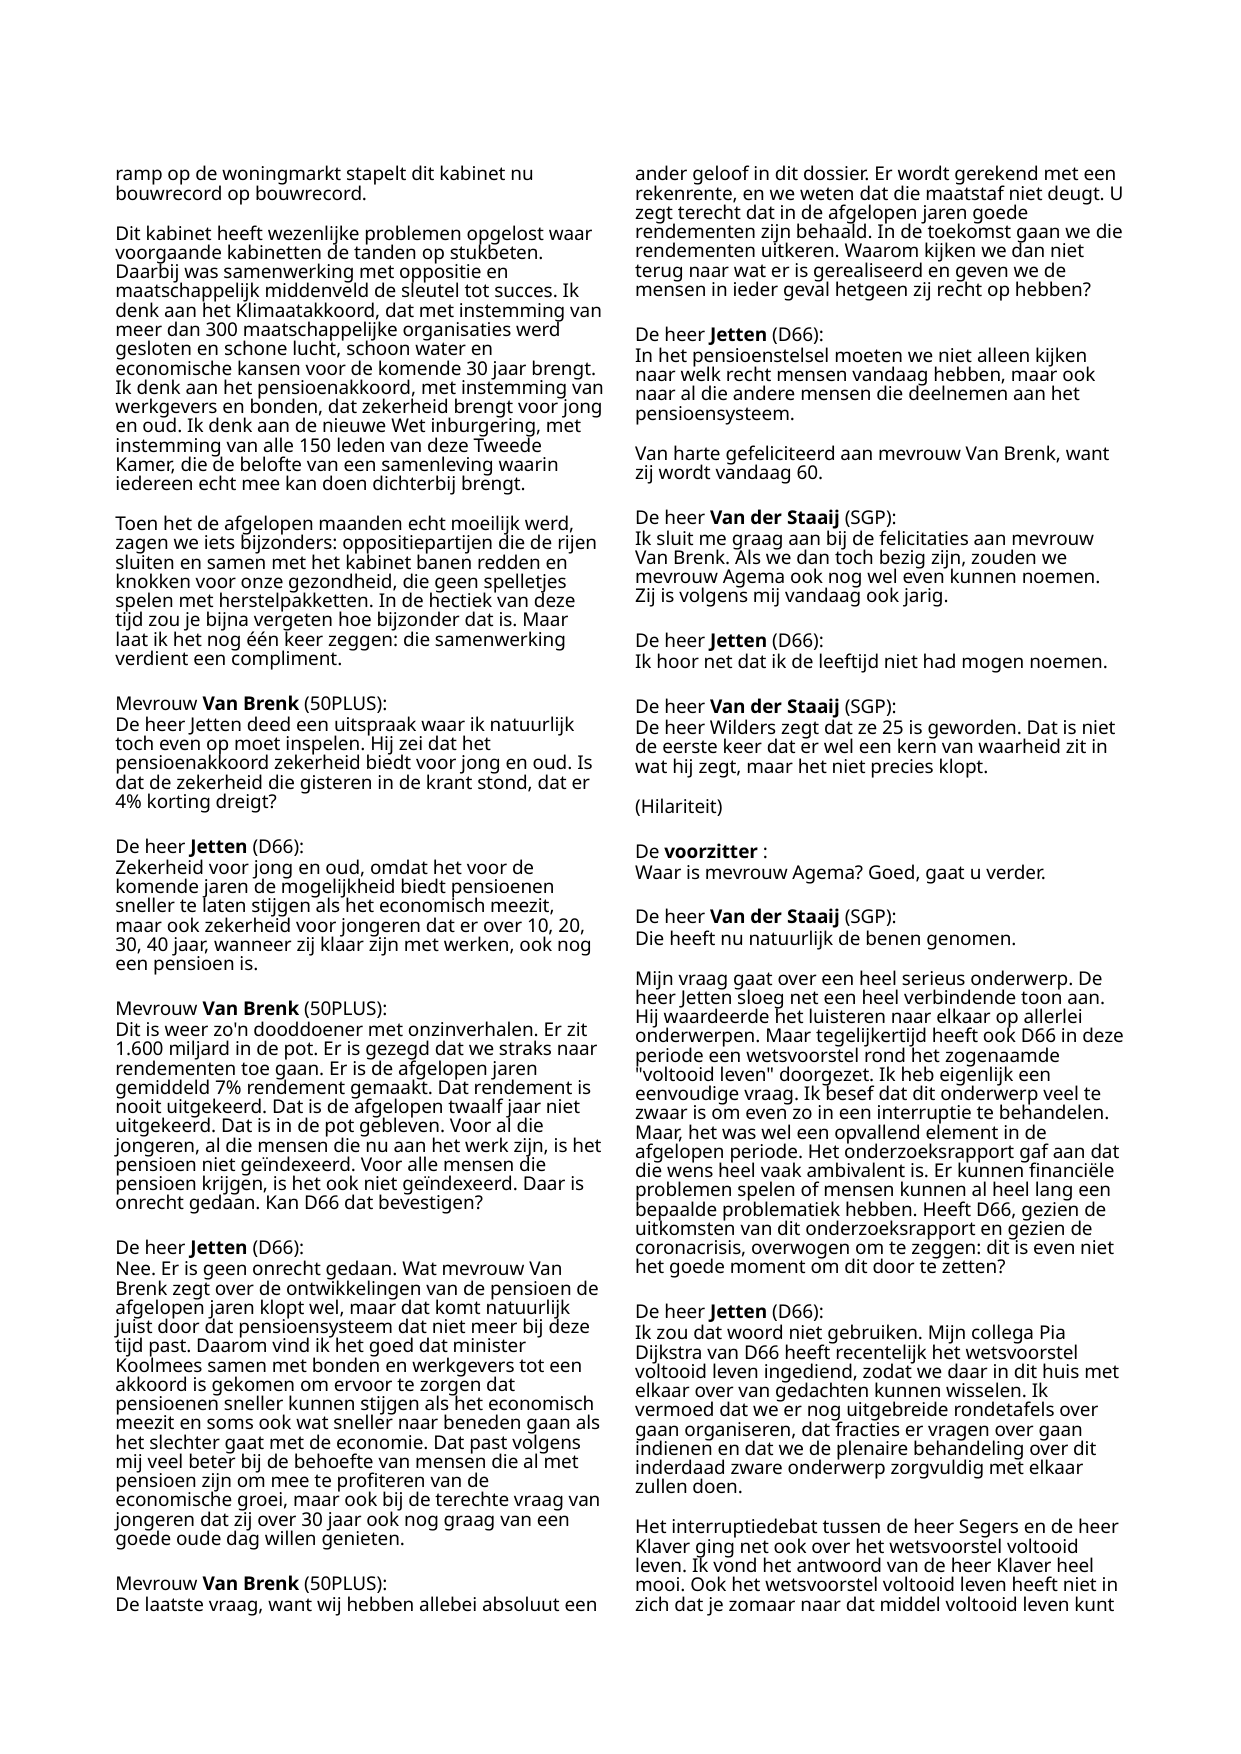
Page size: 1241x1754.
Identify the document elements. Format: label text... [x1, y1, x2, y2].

text De heer Jetten (D66): [115, 833, 605, 859]
text Waar is mevrouw Agema? Goed, gaat u verder. [635, 864, 1125, 883]
text De heer Wilders zegt dat ze 25 is geworden. Dat is niet de eerste keer dat er wel een kern van waarheid zit in wat hij zegt, maar het niet precies klopt. [635, 719, 1125, 777]
text ander geloof in dit dossier. Er wordt gerekend met een rekenrente, en we weten dat die maatstaf niet deugt. U zegt terecht dat in de afgelopen jaren goede rendementen zijn behaald. In de toekomst gaan we die rendementen uitkeren. Waarom kijken we dan niet terug naar wat er is gerealiseerd en geven we de mensen in ieder geval hetgeen zij recht op hebben? [635, 165, 1125, 300]
text Mijn vraag gaat over een heel serieus onderwerp. De heer Jetten sloeg net een heel verbindende toon aan. Hij waardeerde het luisteren naar elkaar op allerlei onderwerpen. Maar tegelijkertijd heeft ook D66 in deze periode een wetsvoorstel rond het zogenaamde "voltooid leven" doorgezet. Ik heb eigenlijk een eenvoudige vraag. Ik besef dat dit onderwerp veel te zwaar is om even zo in een interruptie te behandelen. Maar, het was wel een opvallend element in de afgelopen periode. Het onderzoeksrapport gaf aan dat die wens heel vaak ambivalent is. Er kunnen financiële problemen spelen of mensen kunnen al heel lang een bepaalde problematiek hebben. Heeft D66, gezien de uitkomsten van dit onderzoeksrapport en gezien de coronacrisis, overwogen om te zeggen: dit is even niet het goede moment om dit door te zetten? [635, 969, 1125, 1278]
text Zekerheid voor jong en oud, omdat het voor de komende jaren de mogelijkheid biedt pensioenen sneller te laten stijgen als het economisch meezit, maar ook zekerheid voor jongeren dat er over 10, 20, 30, 40 jaar, wanneer zij klaar zijn met werken, ook nog een pensioen is. [115, 859, 605, 974]
text De heer Van der Staaij (SGP): [635, 693, 1125, 719]
text Mevrouw Van Brenk (50PLUS): [115, 995, 605, 1021]
text Mevrouw Van Brenk (50PLUS): [115, 1570, 605, 1596]
text Het interruptiedebat tussen de heer Segers en de heer Klaver ging net ook over het wetsvoorstel voltooid leven. Ik vond het antwoord van de heer Klaver heel mooi. Ook het wetsvoorstel voltooid leven heeft niet in zich dat je zomaar naar dat middel voltooid leven kunt [635, 1518, 1125, 1615]
text De heer Jetten (D66): [635, 628, 1125, 653]
text In het pensioenstelsel moeten we niet alleen kijken naar welk recht mensen vandaag hebben, maar ook naar al die andere mensen die deelnemen aan het pensioensysteem. [635, 347, 1125, 424]
text Dit is weer zo'n dooddoener met onzinverhalen. Er zit 1.600 miljard in de pot. Er is gezegd dat we straks naar rendementen toe gaan. Er is de afgelopen jaren gemiddeld 7% rendement gemaakt. Dat rendement is nooit uitgekeerd. Dat is de afgelopen twaalf jaar niet uitgekeerd. Dat is in de pot gebleven. Voor al die jongeren, al die mensen die nu aan het werk zijn, is het pensioen niet geïndexeerd. Voor alle mensen die pensioen krijgen, is het ook niet geïndexeerd. Daar is onrecht gedaan. Kan D66 dat bevestigen? [115, 1021, 605, 1214]
text De laatste vraag, want wij hebben allebei absoluut een [115, 1596, 605, 1615]
text Van harte gefeliciteerd aan mevrouw Van Brenk, want zij wordt vandaag 60. [635, 444, 1125, 483]
text Die heeft nu natuurlijk de benen genomen. [635, 929, 1125, 949]
text De heer Jetten deed een uitspraak waar ik natuurlijk toch even op moet inspelen. Hij zei dat het pensioenakkoord zekerheid biedt voor jong en oud. Is dat de zekerheid die gisteren in de krant stond, dat er 4% korting dreigt? [115, 716, 605, 812]
text Dit kabinet heeft wezenlijke problemen opgelost waar voorgaande kabinetten de tanden op stukbeten. Daarbij was samenwerking met oppositie en maatschappelijk middenveld de sleutel tot succes. Ik denk aan het Klimaatakkoord, dat met instemming van meer dan 300 maatschappelijke organisaties werd gesloten en schone lucht, schoon water en economische kansen voor de komende 30 jaar brengt. Ik denk aan het pensioenakkoord, met instemming van werkgevers en bonden, dat zekerheid brengt voor jong en oud. Ik denk aan de nieuwe Wet inburgering, met instemming van alle 150 leden van deze Tweede Kamer, die de belofte van een samenleving waarin iedereen echt mee kan doen dichterbij brengt. [115, 224, 605, 494]
text De heer Van der Staaij (SGP): [635, 504, 1125, 530]
text De heer Jetten (D66): [635, 321, 1125, 347]
text Ik sluit me graag aan bij de felicitaties aan mevrouw Van Brenk. Als we dan toch bezig zijn, zouden we mevrouw Agema ook nog wel even kunnen noemen. Zij is volgens mij vandaag ook jarig. [635, 530, 1125, 607]
text Ik zou dat woord niet gebruiken. Mijn collega Pia Dijkstra van D66 heeft recentelijk het wetsvoorstel voltooid leven ingediend, zodat we daar in dit huis met elkaar over van gedachten kunnen wisselen. Ik vermoed dat we er nog uitgebreide rondetafels over gaan organiseren, dat fracties er vragen over gaan indienen en dat we de plenaire behandeling over dit inderdaad zware onderwerp zorgvuldig met elkaar zullen doen. [635, 1324, 1125, 1498]
text Ik hoor net dat ik de leeftijd niet had mogen noemen. [635, 653, 1125, 673]
text ramp op de woningmarkt stapelt dit kabinet nu bouwrecord op bouwrecord. [115, 165, 605, 204]
text Mevrouw Van Brenk (50PLUS): [115, 690, 605, 716]
text (Hilariteit) [635, 798, 1125, 817]
text Toen het de afgelopen maanden echt moeilijk werd, zagen we iets bijzonders: oppositiepartijen die de rijen sluiten en samen met het kabinet banen redden en knokken voor onze gezondheid, die geen spelletjes spelen met herstelpakketten. In de hectiek van deze tijd zou je bijna vergeten hoe bijzonder dat is. Maar laat ik het nog één keer zeggen: die samenwerking verdient een compliment. [115, 515, 605, 669]
text De voorzitter : [635, 838, 1125, 864]
text De heer Jetten (D66): [115, 1234, 605, 1260]
text De heer Jetten (D66): [635, 1299, 1125, 1324]
text De heer Van der Staaij (SGP): [635, 904, 1125, 929]
text Nee. Er is geen onrecht gedaan. Wat mevrouw Van Brenk zegt over de ontwikkelingen van de pensioen de afgelopen jaren klopt wel, maar dat komt natuurlijk juist door dat pensioensysteem dat niet meer bij deze tijd past. Daarom vind ik het goed dat minister Koolmees samen met bonden en werkgevers tot een akkoord is gekomen om ervoor te zorgen dat pensioenen sneller kunnen stijgen als het economisch meezit en soms ook wat sneller naar beneden gaan als het slechter gaat met de economie. Dat past volgens mij veel beter bij de behoefte van mensen die al met pensioen zijn om mee te profiteren van de economische groei, maar ook bij de terechte vraag van jongeren dat zij over 30 jaar ook nog graag van een goede oude dag willen genieten. [115, 1260, 605, 1549]
